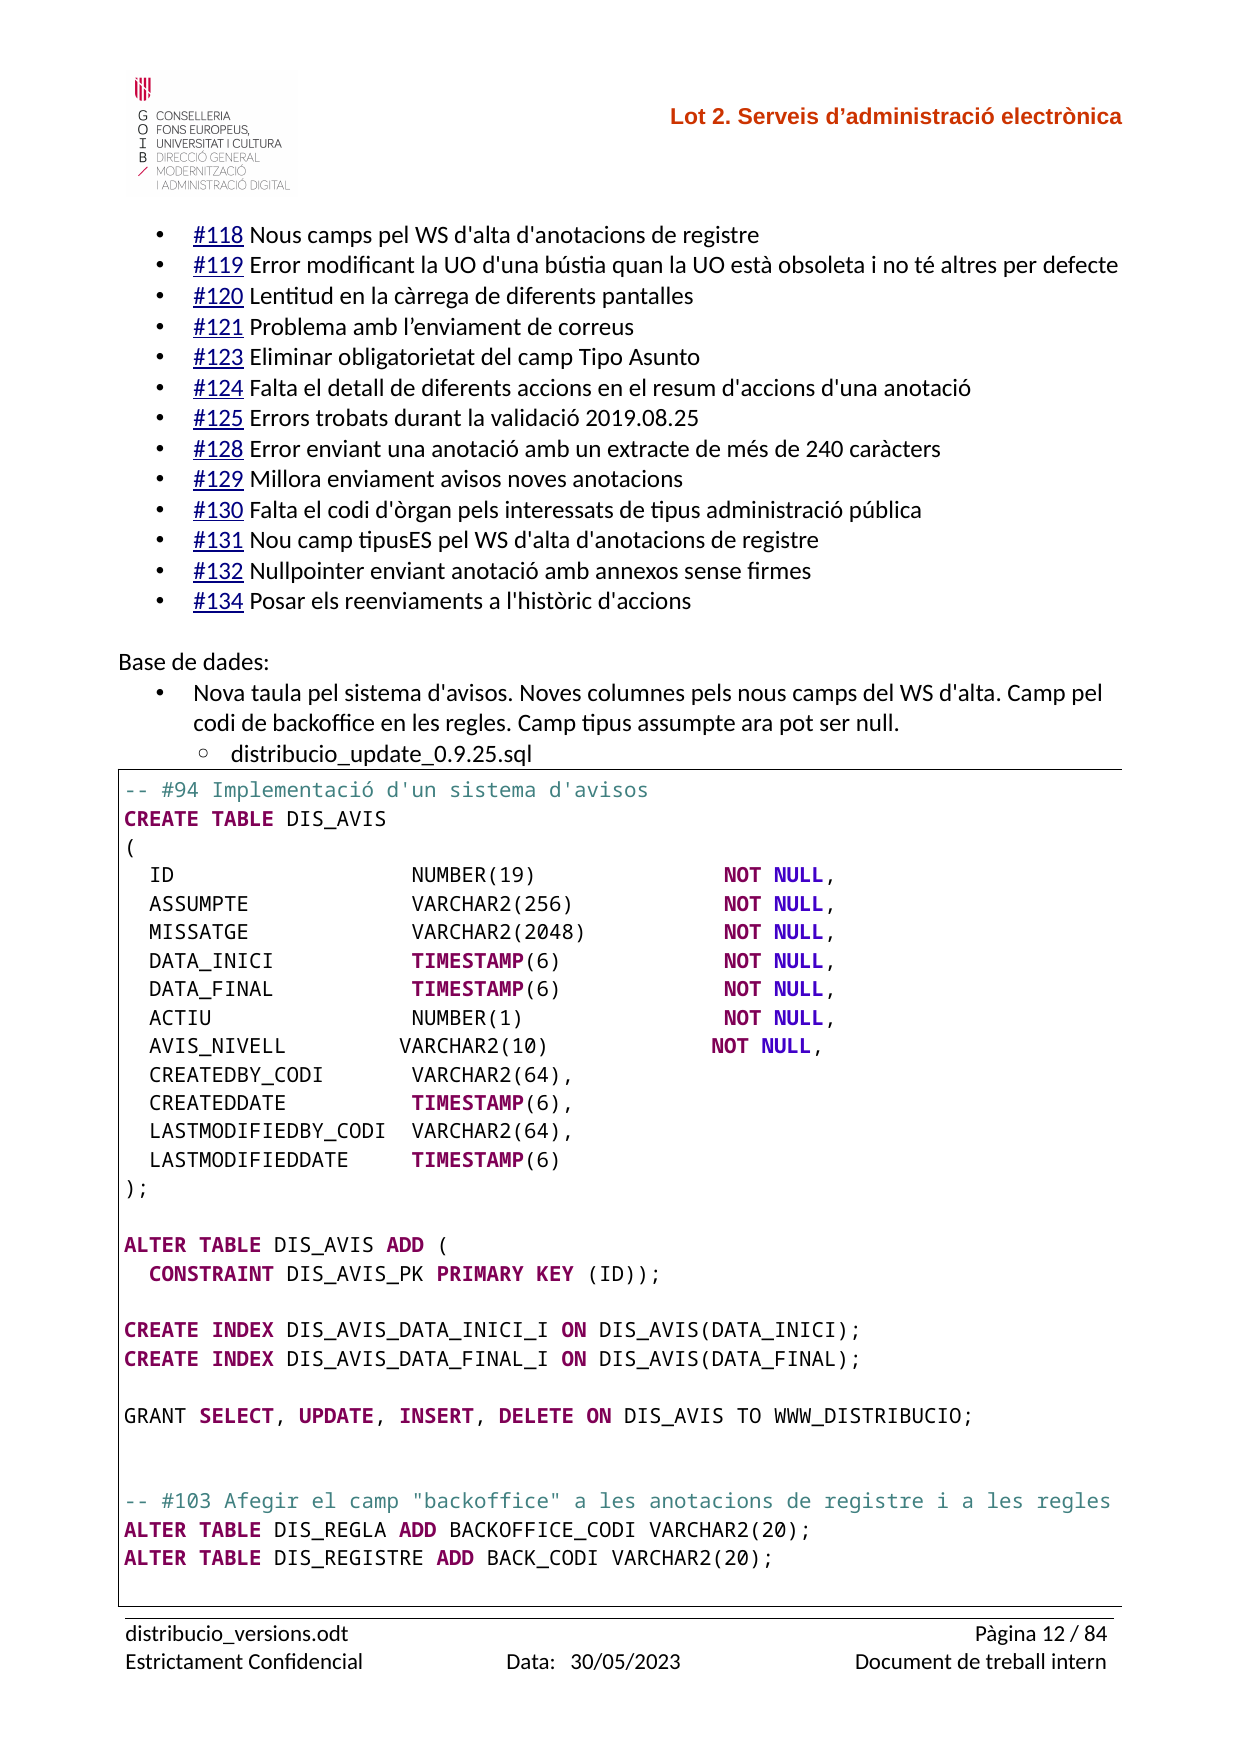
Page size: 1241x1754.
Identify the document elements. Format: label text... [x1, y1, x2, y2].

list #128 Error enviant una anotació amb un extracte de més de 240 caràcters [156, 433, 1122, 463]
list #131 Nou camp tipusES pel WS d'alta d'anotacions de registre [156, 524, 1122, 555]
list #120 Lentitud en la càrrega de diferents pantalles [156, 280, 1122, 311]
list #124 Falta el detall de diferents accions en el resum d'accions d'una anotació [156, 372, 1122, 402]
list #134 Posar els reenviaments a l'històric d'accions [156, 585, 1122, 616]
list #118 Nous camps pel WS d'alta d'anotacions de registre [156, 219, 1122, 250]
list #121 Problema amb l’enviament de correus [156, 311, 1122, 341]
list distribucio_update_0.9.25.sql [193, 738, 1122, 768]
list #119 Error modificant la UO d'una bústia quan la UO està obsoleta i no té altres per defecte [156, 250, 1122, 280]
list #123 Eliminar obligatorietat del camp Tipo Asunto [156, 341, 1122, 372]
list #125 Errors trobats durant la validació 2019.08.25 [156, 402, 1122, 433]
list #130 Falta el codi d'òrgan pels interessats de tipus administració pública [156, 494, 1122, 524]
list #129 Millora enviament avisos noves anotacions [156, 463, 1122, 494]
list #132 Nullpointer enviant anotació amb annexos sense firmes [156, 555, 1122, 585]
picture [126, 70, 299, 197]
text Base de dades: [118, 646, 1122, 677]
table_header -- #94 Implementació d'un sistema d'avisos CREATE TABLE DIS_AVIS ( ID NUMBER(19) NOT NULL, ASSUMPTE VARCHAR2(256) NOT NULL, MISSATGE VARCHAR2(2048) NOT NULL, DATA_INICI TIMESTAMP(6) NOT NULL, DATA_FINAL TIMESTAMP(6) NOT NULL, ACTIU NUMBER(1) NOT NULL, AVIS_NIVELL VARCHAR2(10) NOT NULL, CREATEDBY_CODI VARCHAR2(64), CREATEDDATE TIMESTAMP(6), LASTMODIFIEDBY_CODI VARCHAR2(64), LASTMODIFIEDDATE TIMESTAMP(6) ); ALTER TABLE DIS_AVIS ADD ( CONSTRAINT DIS_AVIS_PK PRIMARY KEY (ID)); CREATE INDEX DIS_AVIS_DATA_INICI_I ON DIS_AVIS(DATA_INICI); CREATE INDEX DIS_AVIS_DATA_FINAL_I ON DIS_AVIS(DATA_FINAL); GRANT SELECT, UPDATE, INSERT, DELETE ON DIS_AVIS TO WWW_DISTRIBUCIO; -- #103 Afegir el camp "backoffice" a les anotacions de registre i a les regles ALTER TABLE DIS_REGLA ADD BACKOFFICE_CODI VARCHAR2(20); ALTER TABLE DIS_REGISTRE ADD BACK_CODI VARCHAR2(20); [119, 770, 1122, 1606]
list Nova taula pel sistema d'avisos. Noves columnes pels nous camps del WS d'alta. Camp pel codi de backoffice en les regles. Camp tipus assumpte ara pot ser null. [156, 677, 1122, 738]
